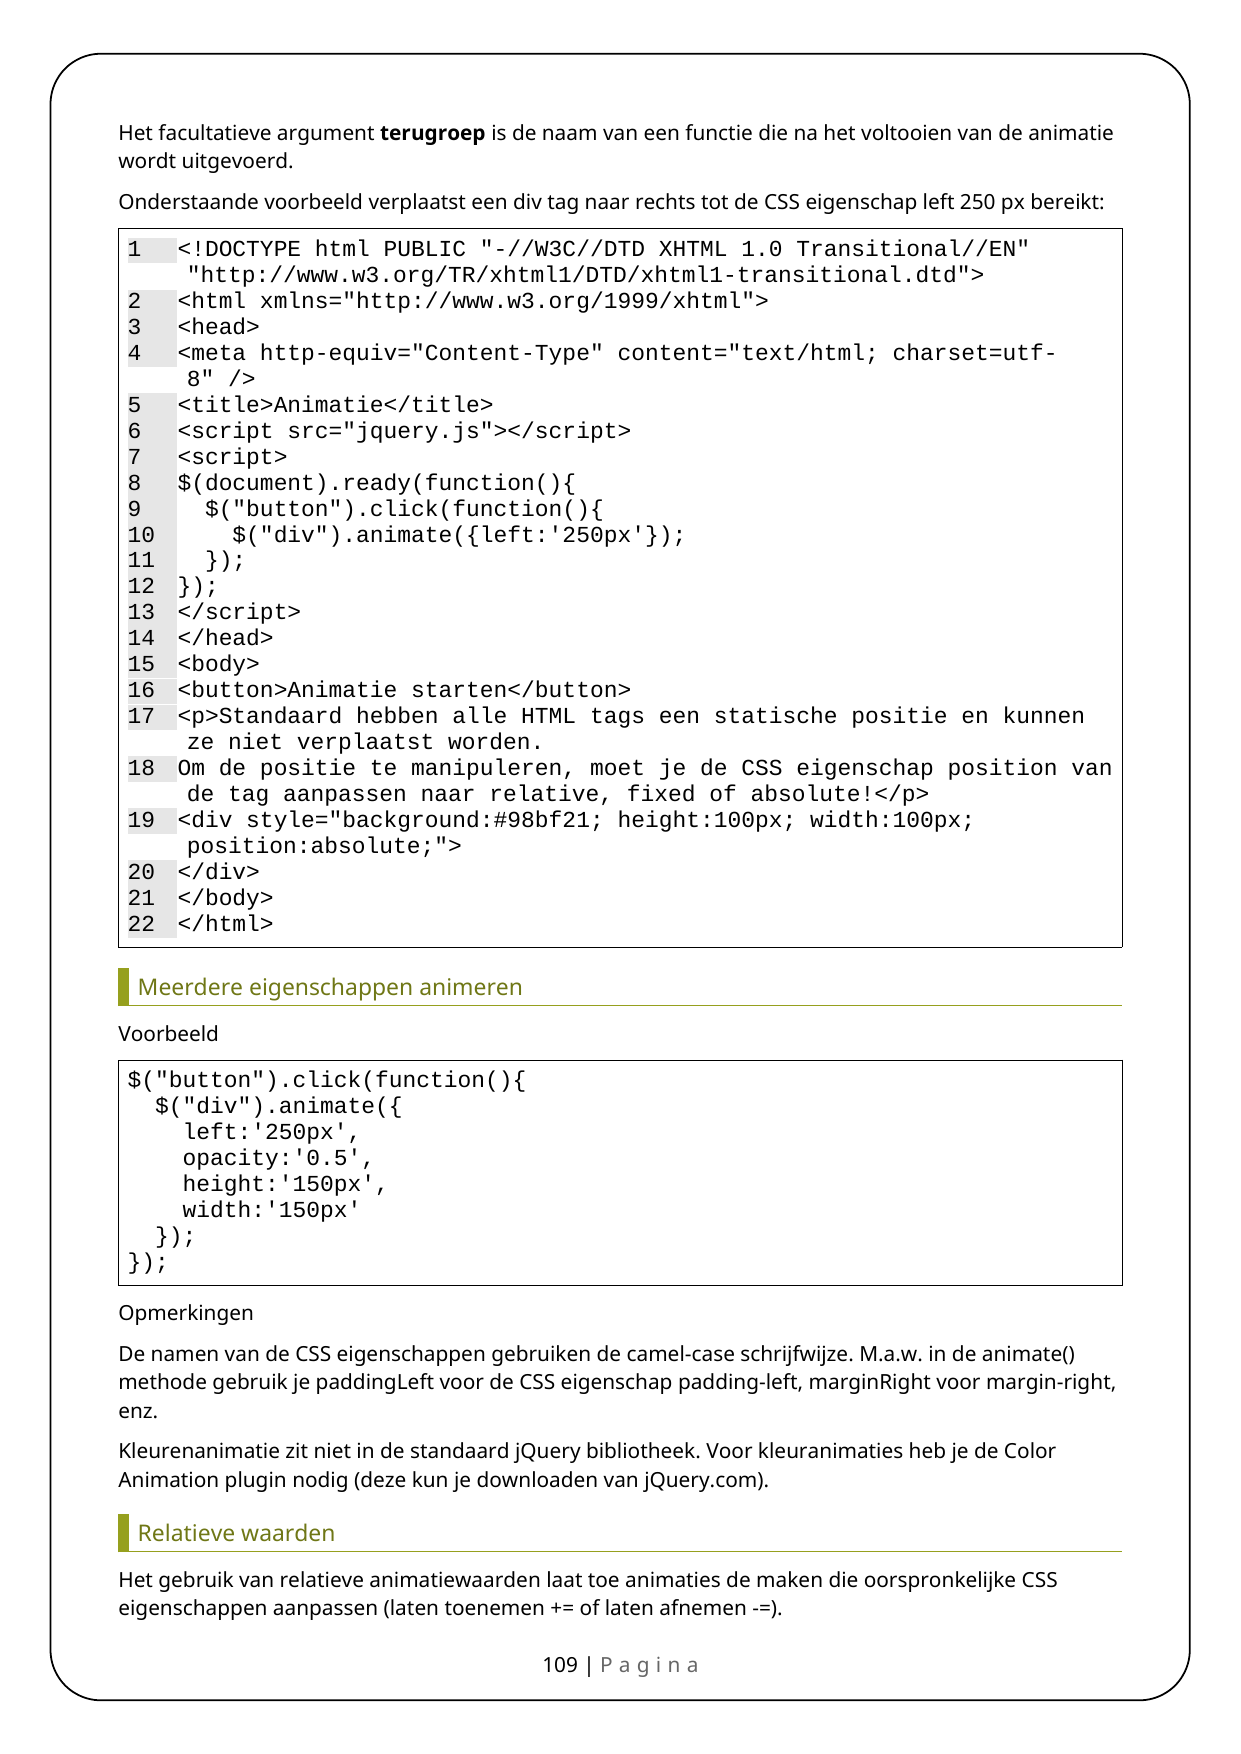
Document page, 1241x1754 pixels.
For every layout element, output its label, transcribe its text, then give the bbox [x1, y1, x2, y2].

list <button>Animatie starten</button> [119, 669, 1122, 695]
subtitle Relatieve waarden [129, 1514, 1122, 1551]
list $(document).ready(function(){ [177, 462, 1122, 488]
list <meta http-equiv="Content-Type" content="text/html; charset=utf-8" /> [119, 332, 1122, 384]
text Onderstaande voorbeeld verplaatst een div tag naar rechts tot de CSS eigenschap left 250 px bereikt: [118, 187, 1122, 216]
list </body> [177, 877, 1122, 903]
text opacity:'0.5', [119, 1137, 1122, 1163]
list [119, 306, 128, 332]
list $("div").animate({left:'250px'}); [177, 513, 1122, 539]
text Het facultatieve argument terugroep is de naam van een functie die na het voltooien van de animatie wordt uitgevoerd. [118, 118, 1122, 175]
list }); [177, 539, 1122, 565]
list <title>Animatie</title> [119, 384, 1122, 410]
list [119, 436, 128, 462]
list [119, 643, 128, 669]
list Om de positie te manipuleren, moet je de CSS eigenschap position van de tag aanpassen naar relative, fixed of absolute!</p> [119, 747, 1122, 799]
list <head> [177, 306, 1122, 332]
list <p>Standaard hebben alle HTML tags een statische positie en kunnen ze niet verplaatst worden. [119, 695, 1122, 747]
text Het gebruik van relatieve animatiewaarden laat toe animaties de maken die oorspronkelijke CSS eigenschappen aanpassen (laten toenemen += of laten afnemen -=). [118, 1565, 1122, 1622]
text }); [119, 1241, 1122, 1285]
text Opmerkingen [118, 1298, 1122, 1327]
subtitle Meerdere eigenschappen animeren [129, 968, 1122, 1005]
text $("div").animate({ [119, 1085, 1122, 1111]
list </html> [119, 903, 1122, 947]
text left:'250px', [119, 1111, 1122, 1137]
text De namen van de CSS eigenschappen gebruiken de camel-case schrijfwijze. M.a.w. in de animate() methode gebruik je paddingLeft voor de CSS eigenschap padding-left, marginRight voor margin-right, enz. [118, 1339, 1122, 1424]
list [119, 539, 128, 565]
list </div> [119, 851, 1122, 877]
list <!DOCTYPE html PUBLIC "-//W3C//DTD XHTML 1.0 Transitional//EN" "http://www.w3.org/TR/xhtml1/DTD/xhtml1-transitional.dtd"> [119, 229, 1122, 280]
text Voorbeeld [118, 1019, 1122, 1047]
list <script src="jquery.js"></script> [177, 410, 1122, 436]
list }); [177, 565, 1122, 591]
list [119, 591, 128, 617]
text Kleurenanimatie zit niet in de standaard jQuery bibliotheek. Voor kleuranimaties heb je de Color Animation plugin nodig (deze kun je downloaden van jQuery.com). [118, 1437, 1122, 1493]
list [119, 565, 128, 591]
list </head> [177, 617, 1122, 643]
list [119, 877, 128, 903]
text width:'150px' [119, 1189, 1122, 1215]
list $("button").click(function(){ [177, 488, 1122, 513]
text $("button").click(function(){ [119, 1061, 1122, 1085]
list <div style="background:#98bf21; height:100px; width:100px; position:absolute;"> [119, 799, 1122, 851]
list [119, 617, 128, 643]
list <body> [177, 643, 1122, 669]
text height:'150px', [119, 1163, 1122, 1189]
list </script> [177, 591, 1122, 617]
text }); [119, 1215, 1122, 1241]
list <html xmlns="http://www.w3.org/1999/xhtml"> [119, 280, 1122, 306]
list <script> [177, 436, 1122, 462]
